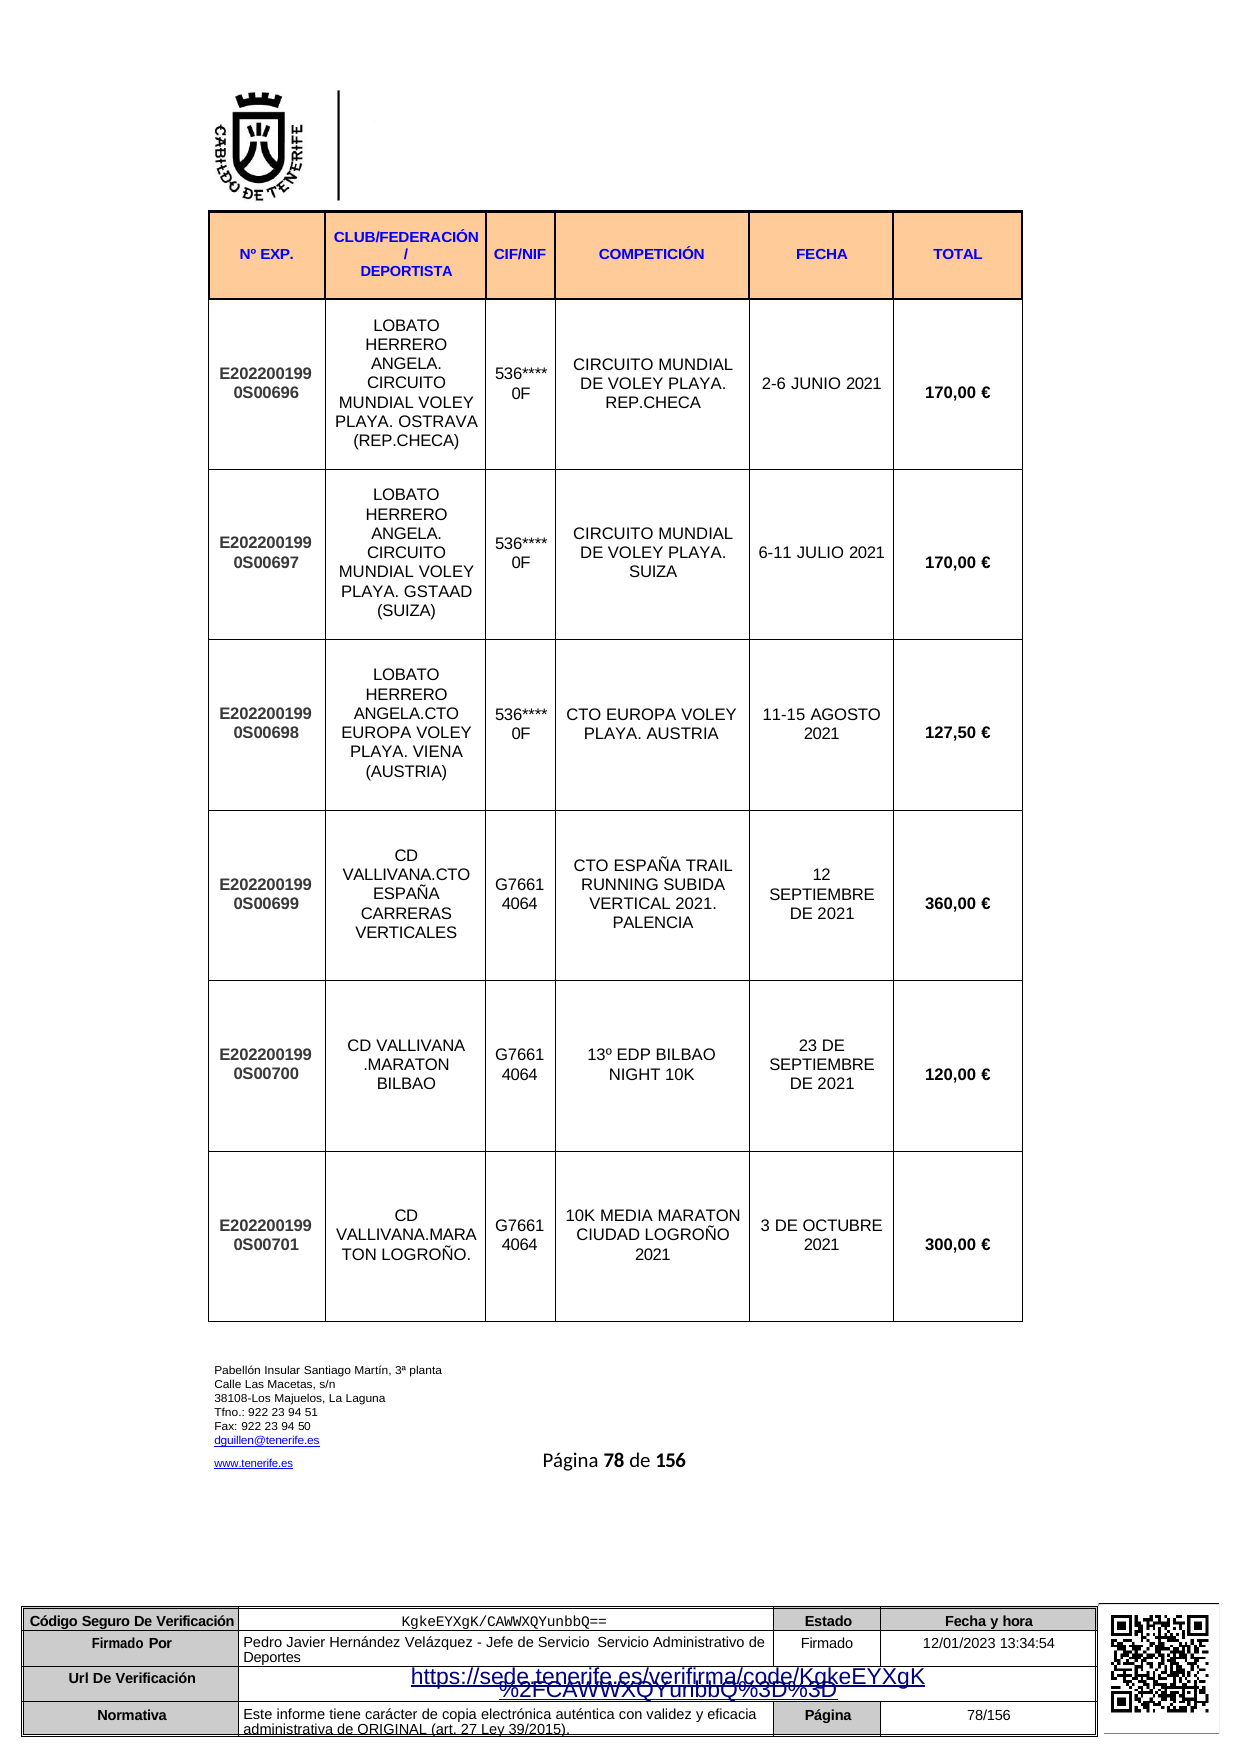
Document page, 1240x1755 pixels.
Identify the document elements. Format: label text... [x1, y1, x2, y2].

table_cell 11-15 AGOSTO 2021 [750, 640, 893, 810]
table_cell E202200199 0S00697 [209, 470, 325, 639]
table_cell G7661 4064 [486, 981, 555, 1151]
table_cell 536**** 0F [486, 640, 555, 810]
table_header COMPETICIÓN [556, 213, 748, 298]
table_cell 6-11 JULIO 2021 [750, 470, 893, 639]
table_cell CD VALLIVANA.CTO ESPAÑA CARRERAS VERTICALES [326, 811, 485, 980]
text Pabellón Insular Santiago Martín, 3ª planta Calle Las Macetas, s/n [214, 1364, 467, 1391]
table_cell 3 DE OCTUBRE 2021 [750, 1152, 893, 1321]
table_header CLUB/FEDERACIÓN / DEPORTISTA [326, 213, 485, 298]
table_cell 127,50 € [894, 640, 1022, 810]
table_cell CIRCUITO MUNDIAL DE VOLEY PLAYA. SUIZA [556, 470, 749, 639]
table_cell LOBATO HERRERO ANGELA.CTO EUROPA VOLEY PLAYA. VIENA (AUSTRIA) [326, 640, 485, 810]
text Fax: 922 23 94 50 [214, 1419, 1110, 1433]
table_cell 12 SEPTIEMBRE DE 2021 [750, 811, 893, 980]
table_cell CD VALLIVANA .MARATON BILBAO [326, 981, 485, 1151]
table_cell CIRCUITO MUNDIAL DE VOLEY PLAYA. REP.CHECA [556, 300, 749, 468]
table_cell 10K MEDIA MARATON CIUDAD LOGROÑO 2021 [556, 1152, 749, 1321]
text 38108-Los Majuelos, La Laguna Tfno.: 922 23 94 51 [214, 1392, 413, 1419]
table_cell 536**** 0F [486, 470, 555, 639]
table_header TOTAL [894, 213, 1021, 298]
text dguillen@tenerife.es [214, 1434, 1110, 1447]
table_header FECHA [750, 213, 892, 298]
table_header CIF/NIF [487, 213, 554, 298]
table_cell E202200199 0S00698 [209, 640, 325, 810]
table_cell 23 DE SEPTIEMBRE DE 2021 [750, 981, 893, 1151]
table_cell G7661 4064 [486, 1152, 555, 1321]
table_cell E202200199 0S00696 [209, 300, 325, 468]
table_cell 300,00 € [894, 1152, 1022, 1321]
table_cell 536**** 0F [486, 300, 555, 468]
table_cell G7661 4064 [486, 811, 555, 980]
table_cell 170,00 € [894, 470, 1022, 639]
table_cell 120,00 € [894, 981, 1022, 1151]
text www.tenerife.es Página 78 de 156 [214, 1447, 1110, 1472]
table_cell LOBATO HERRERO ANGELA. CIRCUITO MUNDIAL VOLEY PLAYA. OSTRAVA (REP.CHECA) [326, 300, 485, 468]
table_cell E202200199 0S00699 [209, 811, 325, 980]
table_cell 2-6 JUNIO 2021 [750, 300, 893, 468]
table_cell 360,00 € [894, 811, 1022, 980]
table_cell 170,00 € [894, 300, 1022, 468]
table_cell LOBATO HERRERO ANGELA. CIRCUITO MUNDIAL VOLEY PLAYA. GSTAAD (SUIZA) [326, 470, 485, 639]
table_cell E202200199 0S00700 [209, 981, 325, 1151]
table_header Nº EXP. [210, 213, 324, 298]
table_cell CTO ESPAÑA TRAIL RUNNING SUBIDA VERTICAL 2021. PALENCIA [556, 811, 749, 980]
table_cell E202200199 0S00701 [209, 1152, 325, 1321]
table_cell 13º EDP BILBAO NIGHT 10K [556, 981, 749, 1151]
table_cell CTO EUROPA VOLEY PLAYA. AUSTRIA [556, 640, 749, 810]
table_cell CD VALLIVANA.MARA TON LOGROÑO. [326, 1152, 485, 1321]
